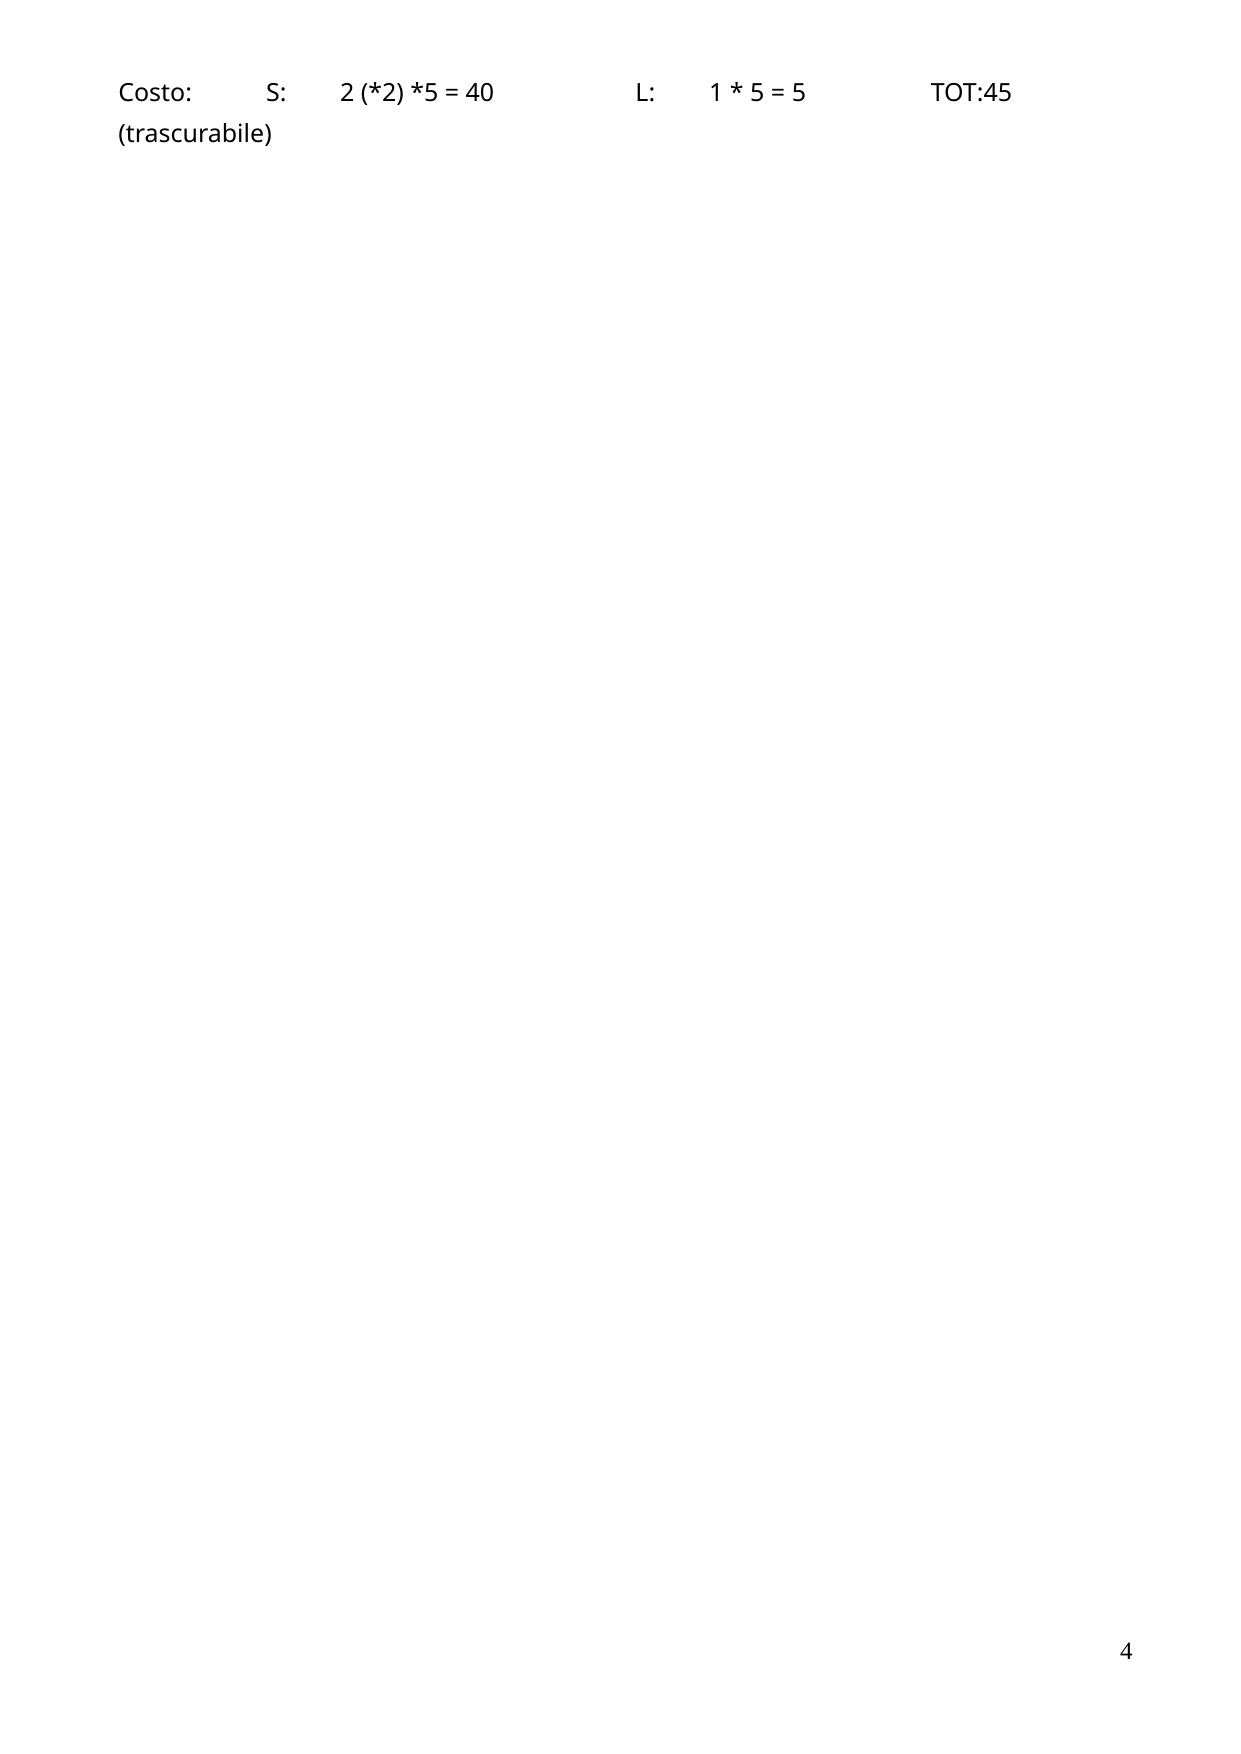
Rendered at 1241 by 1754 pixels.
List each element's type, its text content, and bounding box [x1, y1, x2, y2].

text Costo: S: 2 (*2) *5 = 40 L: 1 * 5 = 5 TOT:45 (trascurabile) [118, 75, 1122, 150]
